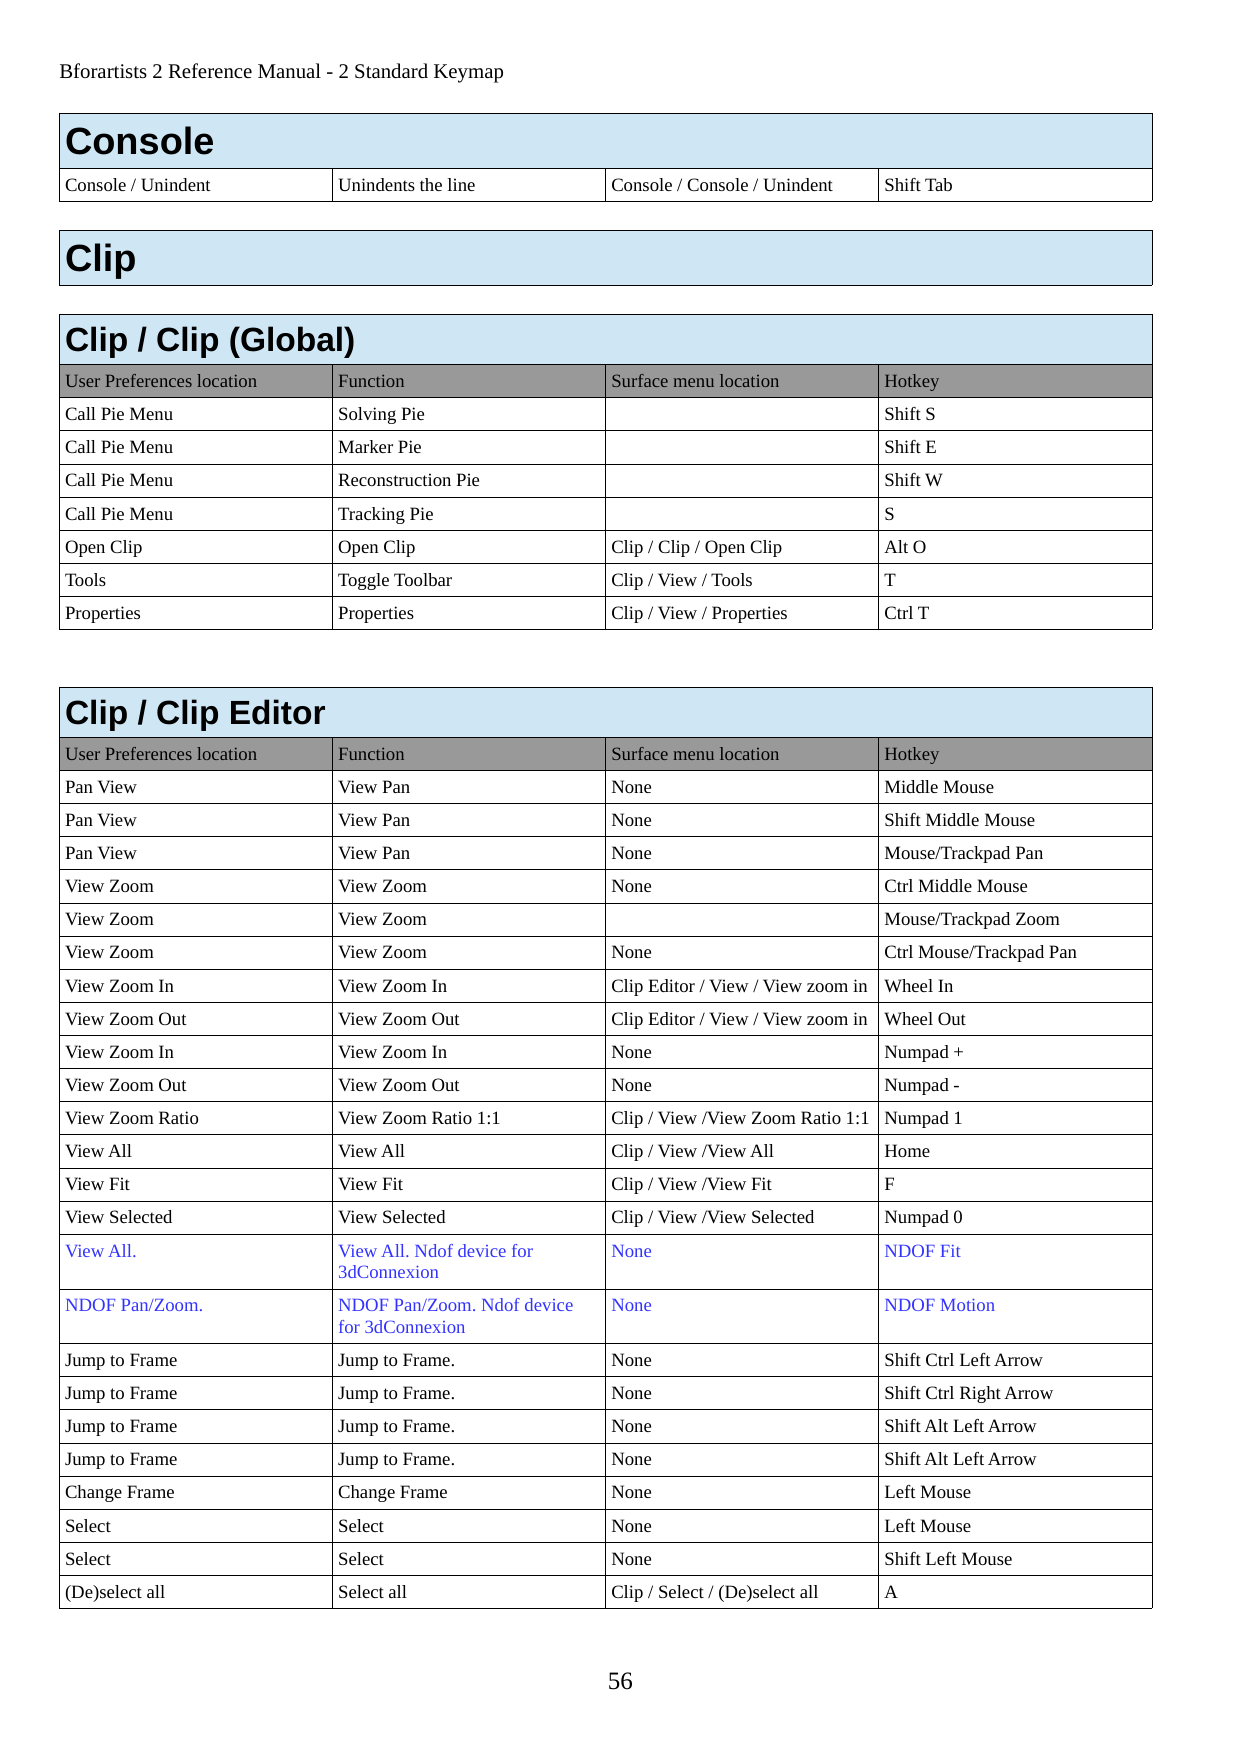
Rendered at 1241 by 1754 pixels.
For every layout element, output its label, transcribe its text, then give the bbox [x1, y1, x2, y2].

table_cell [606, 498, 878, 530]
table_cell Clip / View /View All [606, 1135, 878, 1167]
table_cell NDOF Motion [879, 1290, 1152, 1343]
table_cell Shift Middle Mouse [879, 804, 1152, 836]
table_cell [606, 431, 878, 463]
table_cell Numpad + [879, 1036, 1152, 1068]
table_cell Function [333, 365, 605, 397]
table_cell Shift Alt Left Arrow [879, 1410, 1152, 1442]
table_cell Jump to Frame. [333, 1377, 605, 1409]
table_cell Shift Ctrl Right Arrow [879, 1377, 1152, 1409]
table_cell NDOF Pan/Zoom. [60, 1290, 332, 1343]
table_cell NDOF Pan/Zoom. Ndof device for 3dConnexion [333, 1290, 605, 1343]
table_cell Properties [60, 597, 332, 629]
table_cell Left Mouse [879, 1477, 1152, 1509]
table_cell Clip / View /View Fit [606, 1169, 878, 1201]
table_cell Select [333, 1510, 605, 1542]
table_cell [606, 398, 878, 430]
table_cell Clip / View /View Selected [606, 1202, 878, 1234]
table_header Clip / Clip (Global) [60, 315, 1152, 364]
table_cell Toggle Toolbar [333, 564, 605, 596]
table_cell None [606, 1377, 878, 1409]
table_cell Tracking Pie [333, 498, 605, 530]
table_cell Unindents the line [333, 169, 605, 201]
table_cell None [606, 1410, 878, 1442]
table_cell View Zoom Out [333, 1003, 605, 1035]
table_cell View Pan [333, 804, 605, 836]
table_cell Shift Alt Left Arrow [879, 1444, 1152, 1476]
table_cell View Pan [333, 771, 605, 803]
table_cell View Zoom Ratio 1:1 [333, 1102, 605, 1134]
table_cell Left Mouse [879, 1510, 1152, 1542]
table_cell View Zoom [60, 904, 332, 936]
table_cell Tools [60, 564, 332, 596]
table_header Clip / Clip Editor [60, 688, 1152, 737]
table_cell None [606, 937, 878, 969]
table_cell Select [333, 1543, 605, 1575]
table_cell Change Frame [333, 1477, 605, 1509]
table_cell Console / Console / Unindent [606, 169, 878, 201]
table_cell Clip Editor / View / View zoom in [606, 970, 878, 1002]
table_cell View Zoom In [333, 970, 605, 1002]
table_cell [606, 904, 878, 936]
table_cell Clip Editor / View / View zoom in [606, 1003, 878, 1035]
table_cell View Zoom In [60, 1036, 332, 1068]
table_cell View Zoom [60, 937, 332, 969]
table_cell [606, 465, 878, 497]
table_cell Jump to Frame [60, 1377, 332, 1409]
table_cell View Pan [333, 837, 605, 869]
table_cell Marker Pie [333, 431, 605, 463]
table_cell User Preferences location [60, 738, 332, 770]
table_cell Jump to Frame [60, 1410, 332, 1442]
table_cell None [606, 1069, 878, 1101]
table_cell View Fit [333, 1169, 605, 1201]
table_cell Shift Tab [879, 169, 1152, 201]
table_cell Pan View [60, 837, 332, 869]
table_cell None [606, 870, 878, 902]
table_cell Jump to Frame [60, 1344, 332, 1376]
table_cell Function [333, 738, 605, 770]
table_cell Jump to Frame. [333, 1344, 605, 1376]
table_cell View Zoom [333, 937, 605, 969]
table_cell View All [60, 1135, 332, 1167]
table_cell Surface menu location [606, 738, 878, 770]
table_cell View Zoom [60, 870, 332, 902]
table_cell None [606, 1444, 878, 1476]
table_cell View Selected [333, 1202, 605, 1234]
table_cell Ctrl Middle Mouse [879, 870, 1152, 902]
table_cell Ctrl T [879, 597, 1152, 629]
table_cell View Zoom In [333, 1036, 605, 1068]
table_cell View Zoom [333, 904, 605, 936]
table_cell Select [60, 1543, 332, 1575]
table_cell View Zoom Out [60, 1069, 332, 1101]
table_cell T [879, 564, 1152, 596]
table_cell Jump to Frame. [333, 1444, 605, 1476]
table_cell Select [60, 1510, 332, 1542]
table_cell Middle Mouse [879, 771, 1152, 803]
table_cell Solving Pie [333, 398, 605, 430]
table_cell Shift Ctrl Left Arrow [879, 1344, 1152, 1376]
table_cell Ctrl Mouse/Trackpad Pan [879, 937, 1152, 969]
table_cell Alt O [879, 531, 1152, 563]
table_cell S [879, 498, 1152, 530]
table_cell Numpad 0 [879, 1202, 1152, 1234]
table_cell Clip / View / Properties [606, 597, 878, 629]
table_cell None [606, 1235, 878, 1288]
table_cell View Zoom [333, 870, 605, 902]
table_cell None [606, 1036, 878, 1068]
table_cell View Zoom Ratio [60, 1102, 332, 1134]
table_cell Call Pie Menu [60, 465, 332, 497]
table_cell View All. Ndof device for 3dConnexion [333, 1235, 605, 1288]
table_cell Pan View [60, 804, 332, 836]
table_cell Shift E [879, 431, 1152, 463]
table_cell Numpad - [879, 1069, 1152, 1101]
table_cell View Zoom Out [60, 1003, 332, 1035]
table_cell None [606, 1290, 878, 1343]
table_cell Wheel Out [879, 1003, 1152, 1035]
table_cell Reconstruction Pie [333, 465, 605, 497]
table_cell Surface menu location [606, 365, 878, 397]
table_cell Properties [333, 597, 605, 629]
table_cell Open Clip [333, 531, 605, 563]
table_cell Call Pie Menu [60, 431, 332, 463]
table_cell None [606, 1477, 878, 1509]
table_cell Jump to Frame [60, 1444, 332, 1476]
table_cell Mouse/Trackpad Zoom [879, 904, 1152, 936]
table_cell Mouse/Trackpad Pan [879, 837, 1152, 869]
table_cell Clip / Select / (De)select all [606, 1576, 878, 1608]
table_cell None [606, 804, 878, 836]
table_cell Numpad 1 [879, 1102, 1152, 1134]
table_cell F [879, 1169, 1152, 1201]
table_cell Shift Left Mouse [879, 1543, 1152, 1575]
table_cell Shift S [879, 398, 1152, 430]
table_cell Clip / View /View Zoom Ratio 1:1 [606, 1102, 878, 1134]
table_header Clip [60, 231, 1152, 285]
table_cell Select all [333, 1576, 605, 1608]
table_cell Change Frame [60, 1477, 332, 1509]
table_cell None [606, 1344, 878, 1376]
table_cell Clip / View / Tools [606, 564, 878, 596]
table_cell Hotkey [879, 738, 1152, 770]
table_cell None [606, 1510, 878, 1542]
table_cell View All [333, 1135, 605, 1167]
table_cell Hotkey [879, 365, 1152, 397]
table_cell None [606, 1543, 878, 1575]
table_cell Pan View [60, 771, 332, 803]
table_cell View Fit [60, 1169, 332, 1201]
table_cell Clip / Clip / Open Clip [606, 531, 878, 563]
table_cell Jump to Frame. [333, 1410, 605, 1442]
table_cell View Zoom Out [333, 1069, 605, 1101]
table_cell A [879, 1576, 1152, 1608]
table_cell User Preferences location [60, 365, 332, 397]
table_cell (De)select all [60, 1576, 332, 1608]
table_cell View Selected [60, 1202, 332, 1234]
table_cell Call Pie Menu [60, 398, 332, 430]
table_cell Open Clip [60, 531, 332, 563]
table_cell View Zoom In [60, 970, 332, 1002]
table_cell Shift W [879, 465, 1152, 497]
table_cell Console / Unindent [60, 169, 332, 201]
table_cell None [606, 771, 878, 803]
table_cell View All. [60, 1235, 332, 1288]
table_cell Wheel In [879, 970, 1152, 1002]
table_header Console [60, 114, 1152, 168]
table_cell NDOF Fit [879, 1235, 1152, 1288]
table_cell Call Pie Menu [60, 498, 332, 530]
table_cell Home [879, 1135, 1152, 1167]
table_cell None [606, 837, 878, 869]
